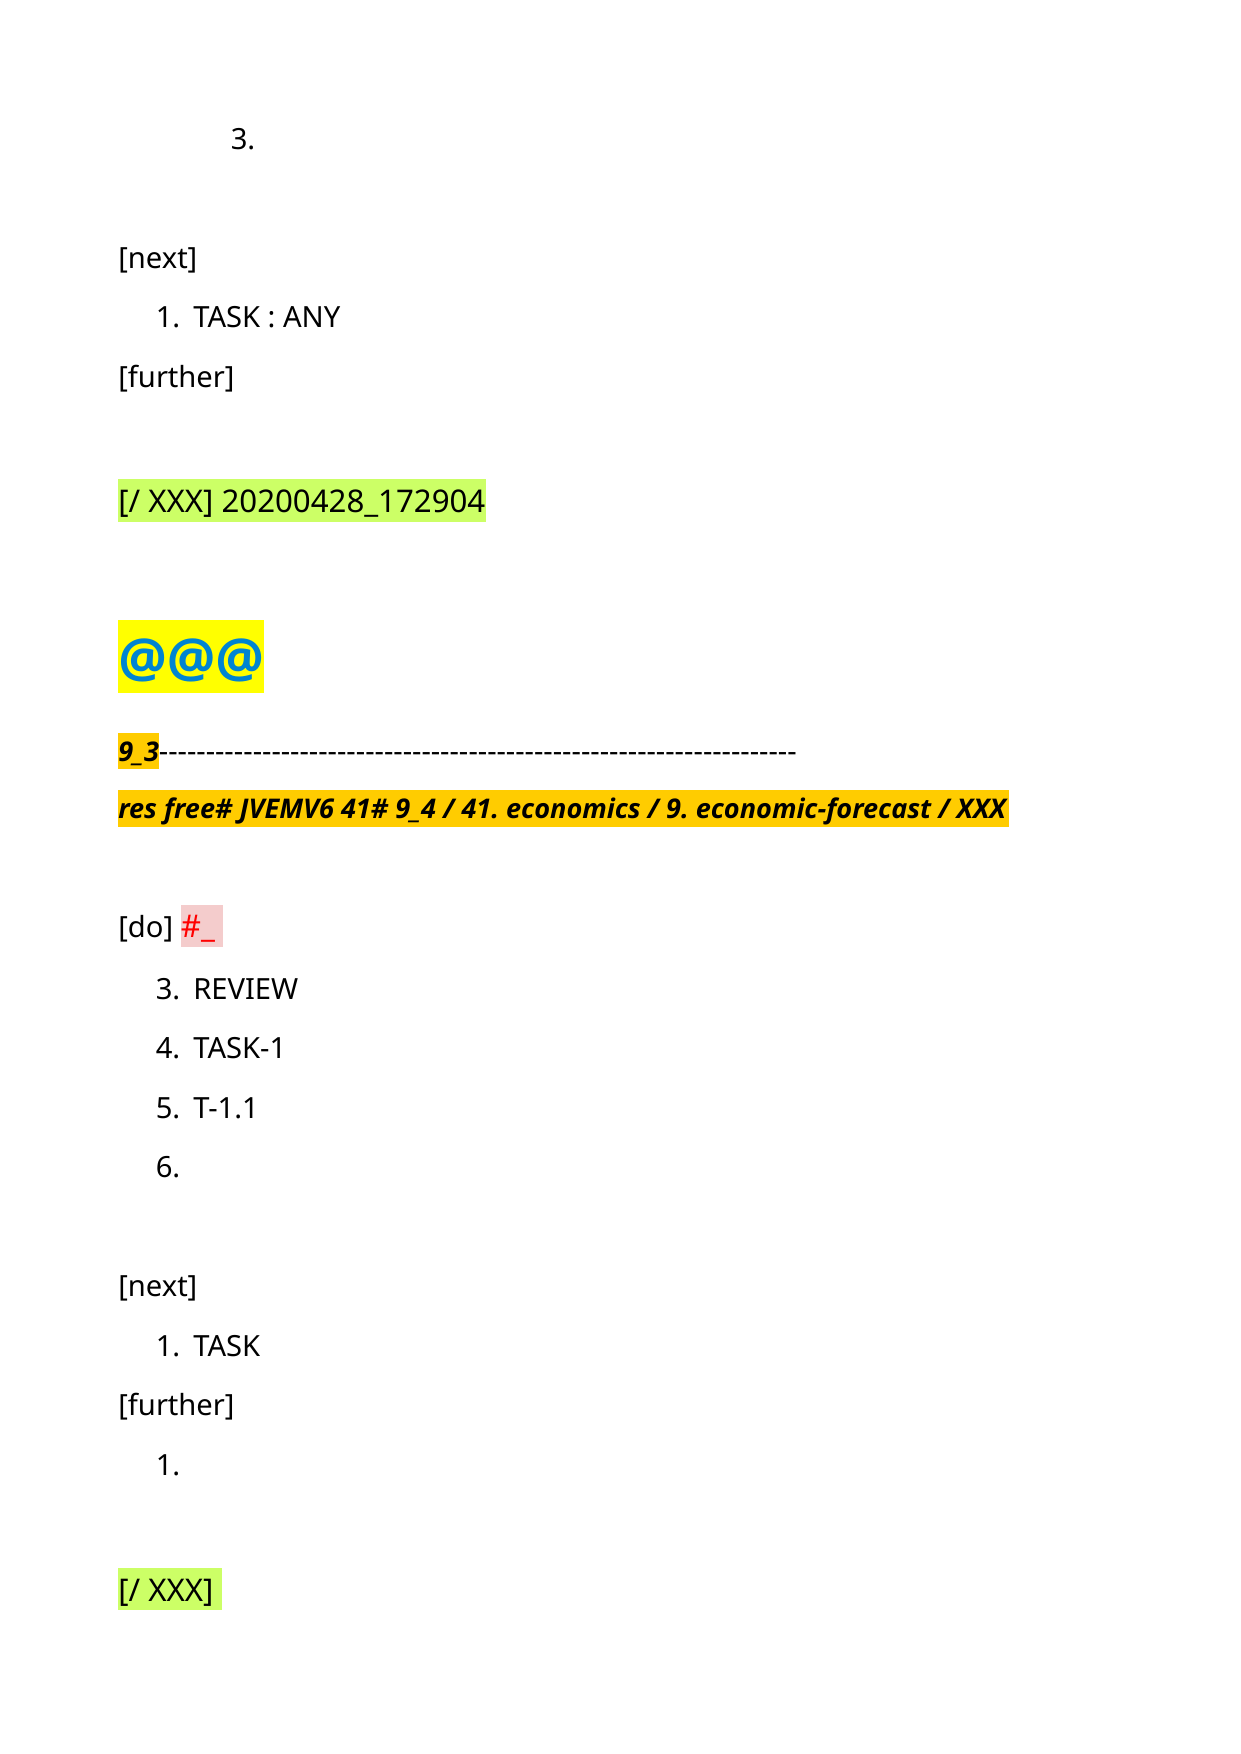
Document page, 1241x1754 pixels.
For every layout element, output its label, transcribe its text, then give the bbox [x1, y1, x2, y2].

text res free# JVEMV6 41# 9_4 / 41. economics / 9. economic-forecast / XXX [118, 790, 1122, 827]
text @@@ [118, 619, 1122, 693]
text 9_3-------------------------------------------------------------------- [118, 730, 1122, 770]
list REVIEW [156, 968, 1122, 1008]
text [further] [118, 356, 1122, 396]
text [/ XXX] 20200428_172904 [118, 416, 1122, 522]
text [next] [118, 237, 1122, 277]
text [do] #_ [118, 904, 1122, 947]
text [/ XXX] [118, 1504, 1122, 1610]
list T-1.1 [156, 1087, 1122, 1127]
text [next] [118, 1266, 1122, 1305]
list TASK [156, 1325, 1122, 1365]
list TASK : ANY [156, 297, 1122, 336]
text [further] [118, 1385, 1122, 1424]
list TASK-1 [156, 1028, 1122, 1067]
